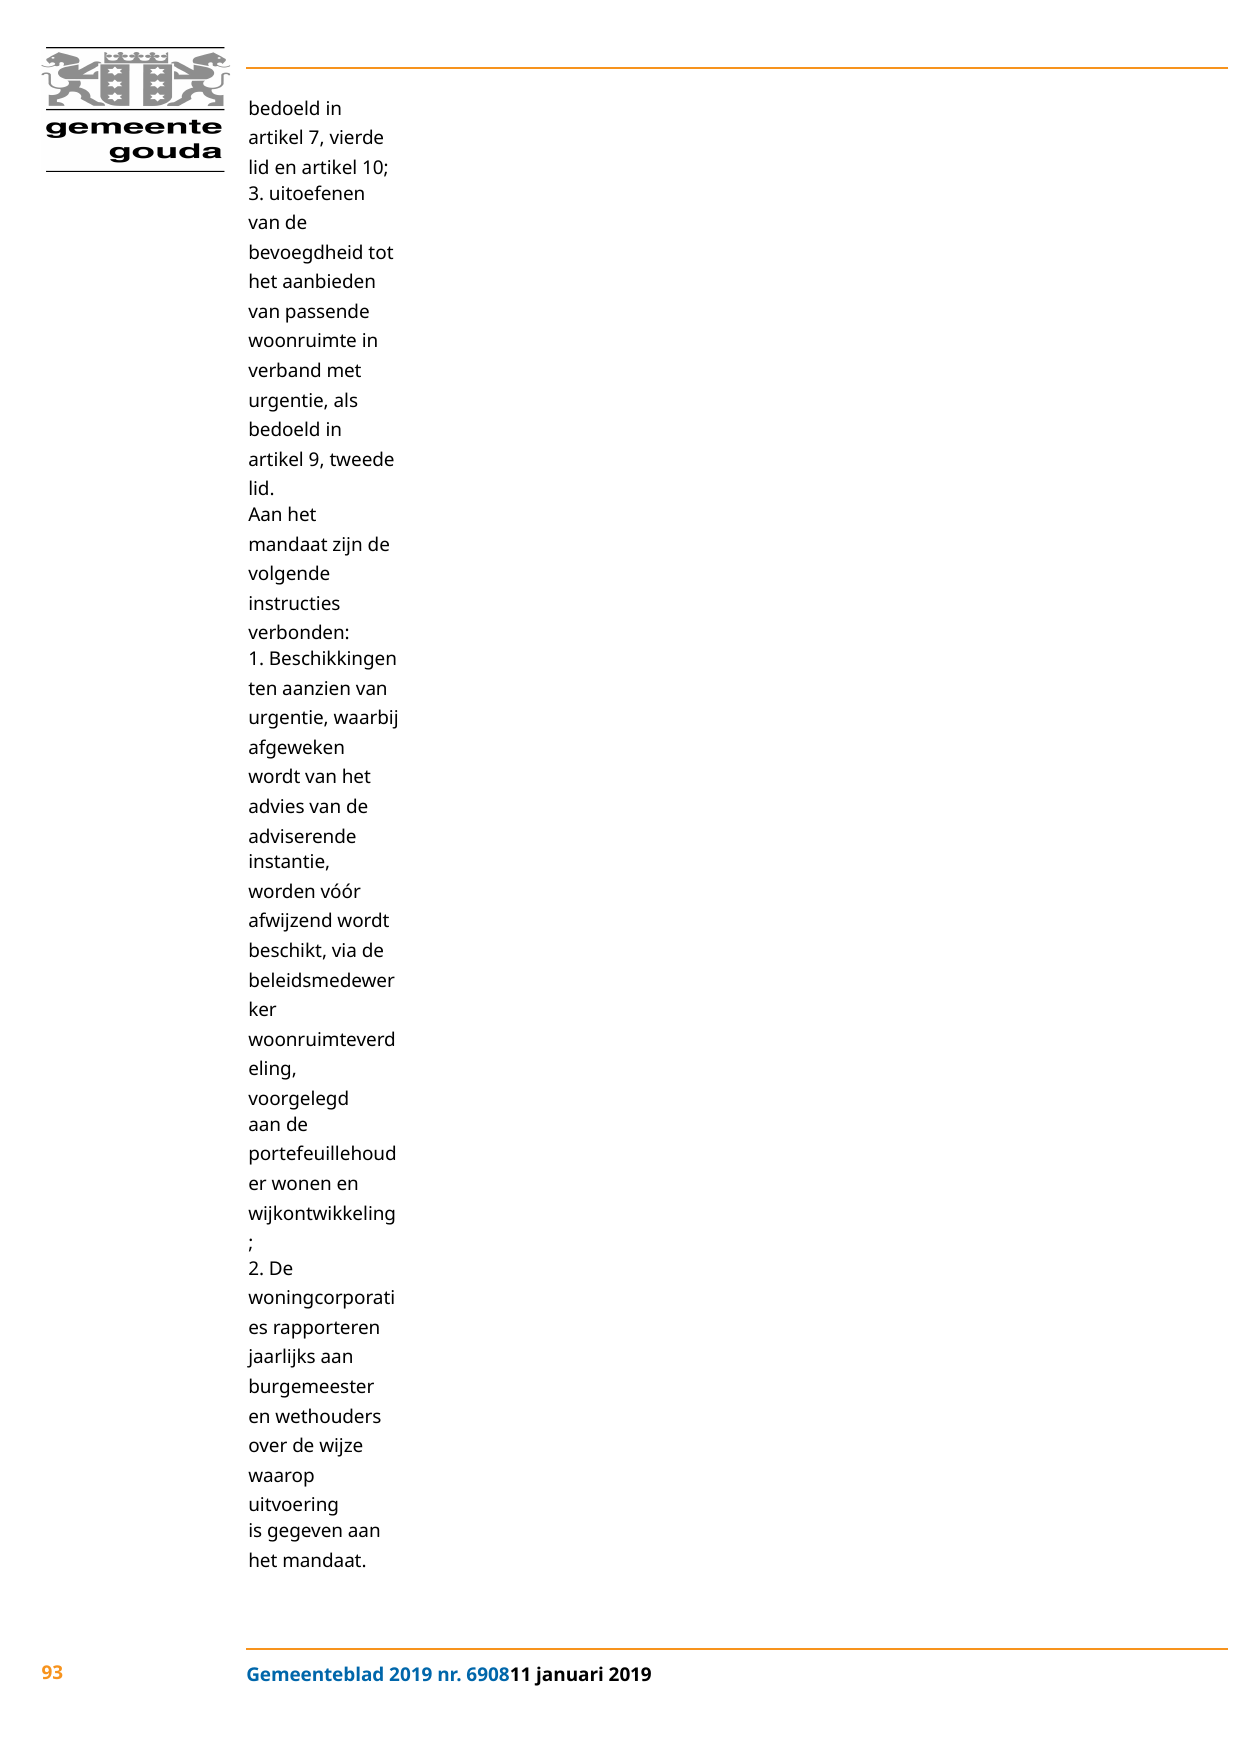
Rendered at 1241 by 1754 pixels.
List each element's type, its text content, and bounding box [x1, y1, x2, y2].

picture [41, 47, 231, 172]
table_cell Aan het mandaat zijn de volgende instructies verbonden: [248, 501, 398, 645]
table_cell bedoeld in artikel 7, vierde lid en artikel 10; [248, 95, 398, 180]
table_cell 2. De woningcorporaties rapporteren jaarlijks aan burgemeester en wethouders over de wijze waarop uitvoering [248, 1255, 398, 1517]
table_cell [248, 1573, 398, 1598]
table_cell is gegeven aan het mandaat. [248, 1518, 398, 1573]
table_cell 3. uitoefenen van de bevoegdheid tot het aanbieden van passende woonruimte in verband met urgentie, als bedoeld in artikel 9, tweede lid. [248, 180, 398, 501]
table_cell instantie, worden vóór afwijzend wordt beschikt, via de beleidsmedewerker woonruimteverdeling, voorgelegd [248, 849, 398, 1111]
table_cell 1. Beschikkingen ten aanzien van urgentie, waarbij afgeweken wordt van het advies van de adviserende [248, 645, 398, 848]
table_cell aan de portefeuillehouder wonen en wijkontwikkeling; [248, 1111, 398, 1255]
